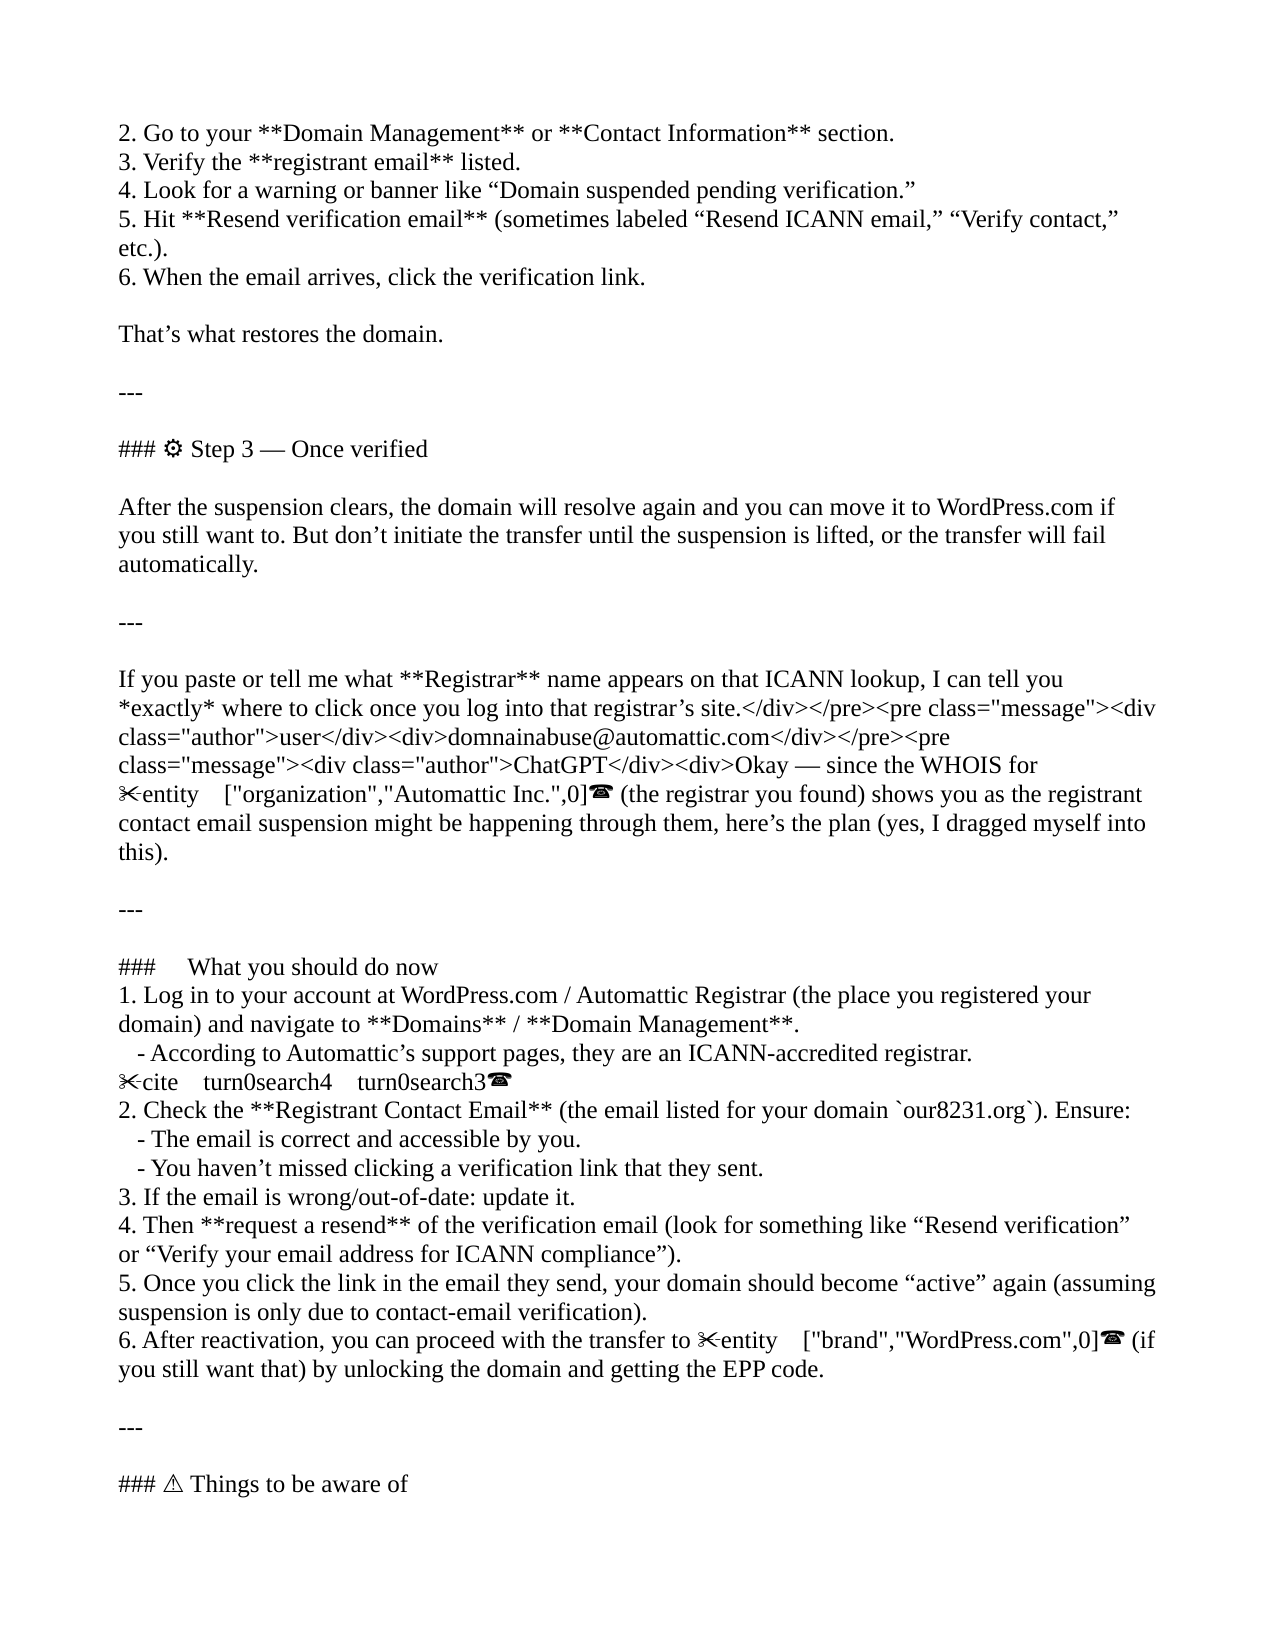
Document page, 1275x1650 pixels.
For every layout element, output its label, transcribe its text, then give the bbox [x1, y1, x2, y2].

text 4. Look for a warning or banner like “Domain suspended pending verification.” [118, 176, 1157, 204]
text After the suspension clears, the domain will resolve again and you can move it to WordPress.com if you still want to. But don’t initiate the transfer until the suspension is lifted, or the transfer will fail automatically. [118, 492, 1157, 578]
text 3. Verify the **registrant email** listed. [118, 147, 1157, 176]
text 4. Then **request a resend** of the verification email (look for something like “Resend verification” or “Verify your email address for ICANN compliance”). [118, 1211, 1157, 1268]
text ### ⚙️ Step 3 — Once verified [118, 434, 1157, 463]
text 5. Hit **Resend verification email** (sometimes labeled “Resend ICANN email,” “Verify contact,” etc.). [118, 204, 1157, 262]
text 6. After reactivation, you can proceed with the transfer to entity["brand","WordPress.com",0] (if you still want that) by unlocking the domain and getting the EPP code. [118, 1326, 1157, 1383]
text - You haven’t missed clicking a verification link that they sent. [118, 1153, 1157, 1182]
text 6. When the email arrives, click the verification link. [118, 262, 1157, 291]
text - According to Automattic’s support pages, they are an ICANN-accredited registrar. citeturn0search4turn0search3 [118, 1038, 1157, 1096]
text 1. Log in to your account at WordPress.com / Automattic Registrar (the place you registered your domain) and navigate to **Domains** / **Domain Management**. [118, 981, 1157, 1038]
text --- [118, 607, 1157, 636]
text --- [118, 377, 1157, 406]
text --- [118, 894, 1157, 923]
text 3. If the email is wrong/out-of-date: update it. [118, 1182, 1157, 1211]
text 5. Once you click the link in the email they send, your domain should become “active” again (assuming suspension is only due to contact-email verification). [118, 1268, 1157, 1326]
text That’s what restores the domain. [118, 319, 1157, 348]
text 2. Go to your **Domain Management** or **Contact Information** section. [118, 118, 1157, 147]
text - The email is correct and accessible by you. [118, 1124, 1157, 1153]
text --- [118, 1412, 1157, 1441]
text If you paste or tell me what **Registrar** name appears on that ICANN lookup, I can tell you *exactly* where to click once you log into that registrar’s site.</div></pre><pre class="message"><div class="author">user</div><div>domnainabuse@automattic.com</div></pre><pre class="message"><div class="author">ChatGPT</div><div>Okay — since the WHOIS for entity["organization","Automattic Inc.",0] (the registrar you found) shows you as the registrant contact email suspension might be happening through them, here’s the plan (yes, I dragged myself into this). [118, 664, 1157, 866]
text ### ✅ What you should do now [118, 952, 1157, 981]
text 2. Check the **Registrant Contact Email** (the email listed for your domain `our8231.org`). Ensure: [118, 1096, 1157, 1124]
text ### ⚠️ Things to be aware of [118, 1469, 1157, 1498]
